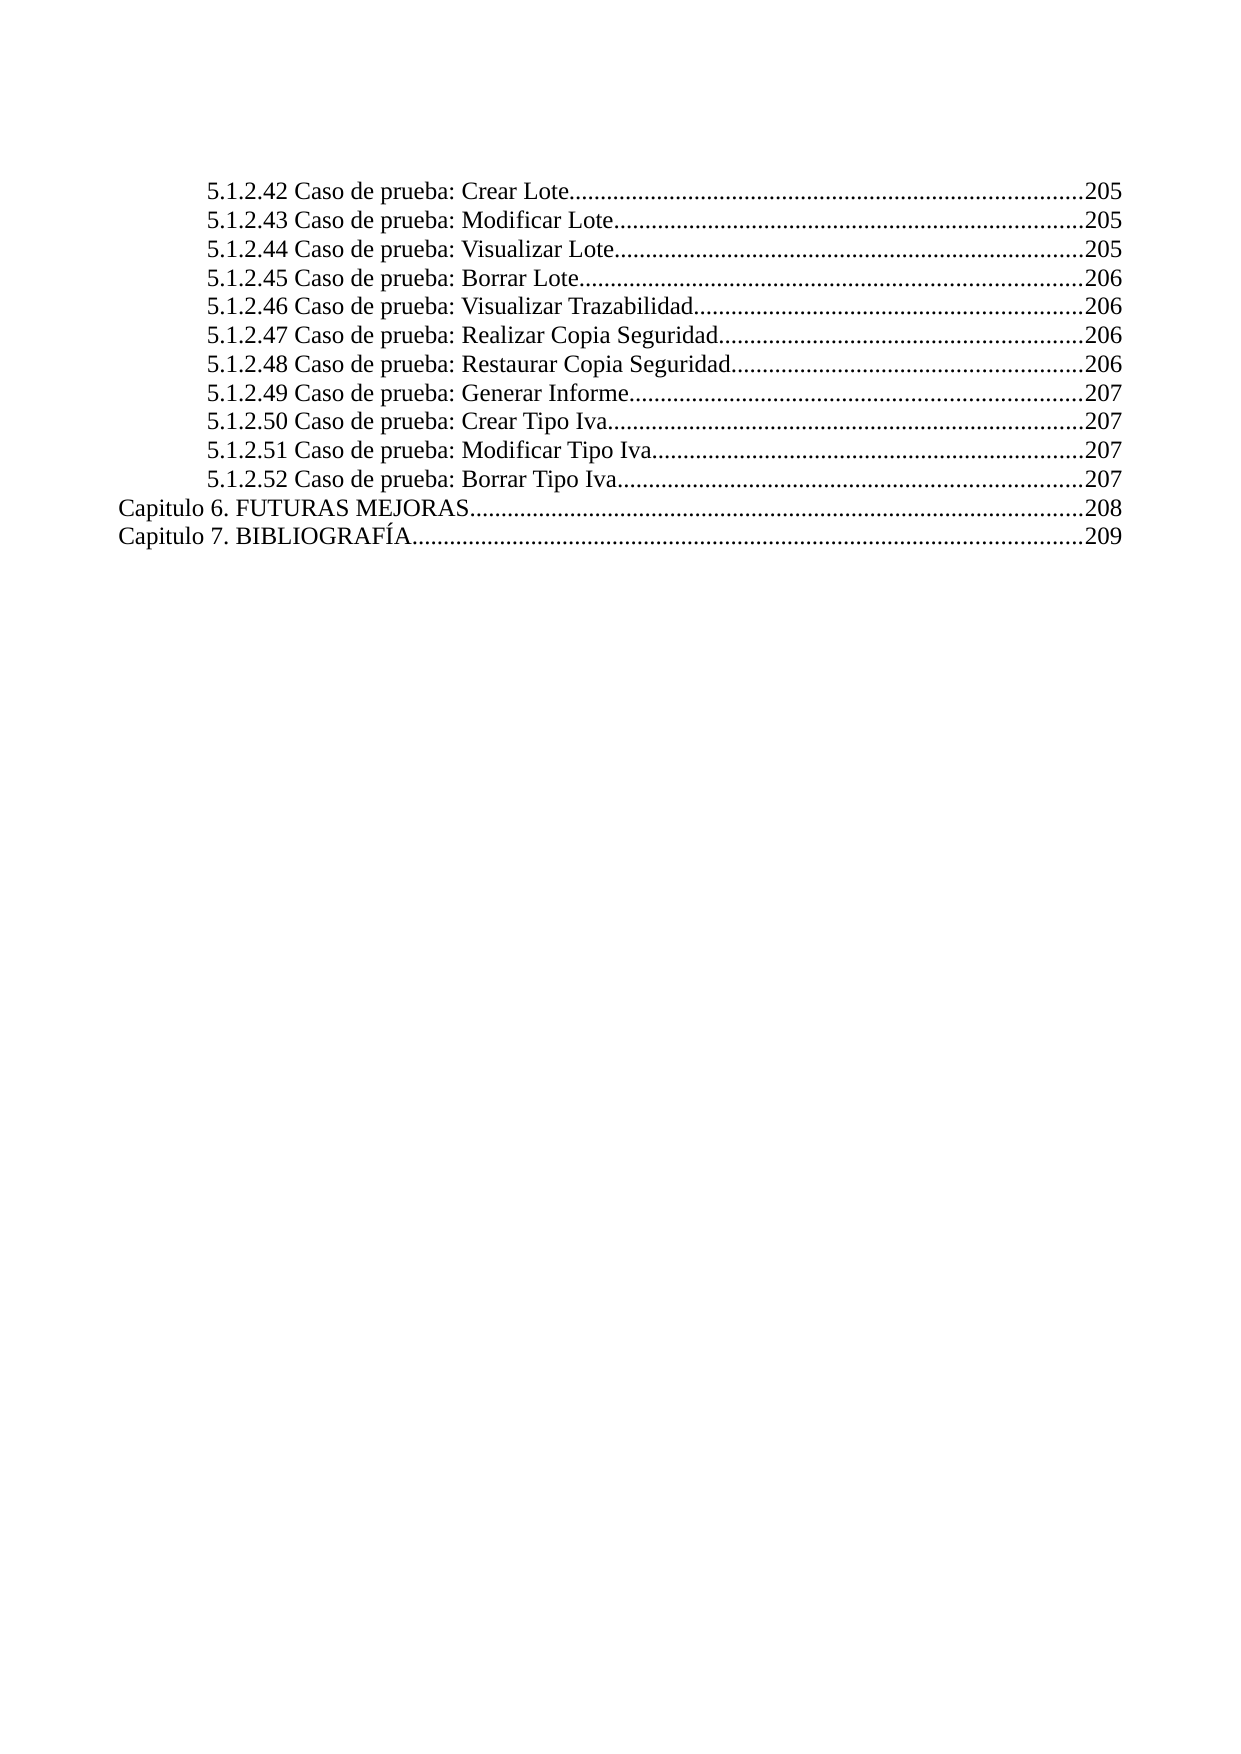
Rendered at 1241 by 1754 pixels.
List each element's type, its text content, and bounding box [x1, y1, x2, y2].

text 5.1.2.45 Caso de prueba: Borrar Lote 206 [207, 263, 1122, 291]
text 5.1.2.43 Caso de prueba: Modificar Lote 205 [207, 205, 1122, 234]
text 5.1.2.47 Caso de prueba: Realizar Copia Seguridad 206 [207, 320, 1122, 349]
text 5.1.2.42 Caso de prueba: Crear Lote 205 [207, 176, 1122, 205]
text 5.1.2.44 Caso de prueba: Visualizar Lote 205 [207, 234, 1122, 263]
text 5.1.2.49 Caso de prueba: Generar Informe 207 [207, 378, 1122, 406]
text 5.1.2.52 Caso de prueba: Borrar Tipo Iva 207 [207, 464, 1122, 493]
text 5.1.2.50 Caso de prueba: Crear Tipo Iva 207 [207, 406, 1122, 435]
text 5.1.2.46 Caso de prueba: Visualizar Trazabilidad 206 [207, 291, 1122, 320]
text 5.1.2.51 Caso de prueba: Modificar Tipo Iva 207 [207, 435, 1122, 464]
text Capitulo 6. FUTURAS MEJORAS 208 [118, 493, 1122, 521]
text Capitulo 7. BIBLIOGRAFÍA 209 [118, 521, 1122, 550]
text 5.1.2.48 Caso de prueba: Restaurar Copia Seguridad 206 [207, 349, 1122, 378]
